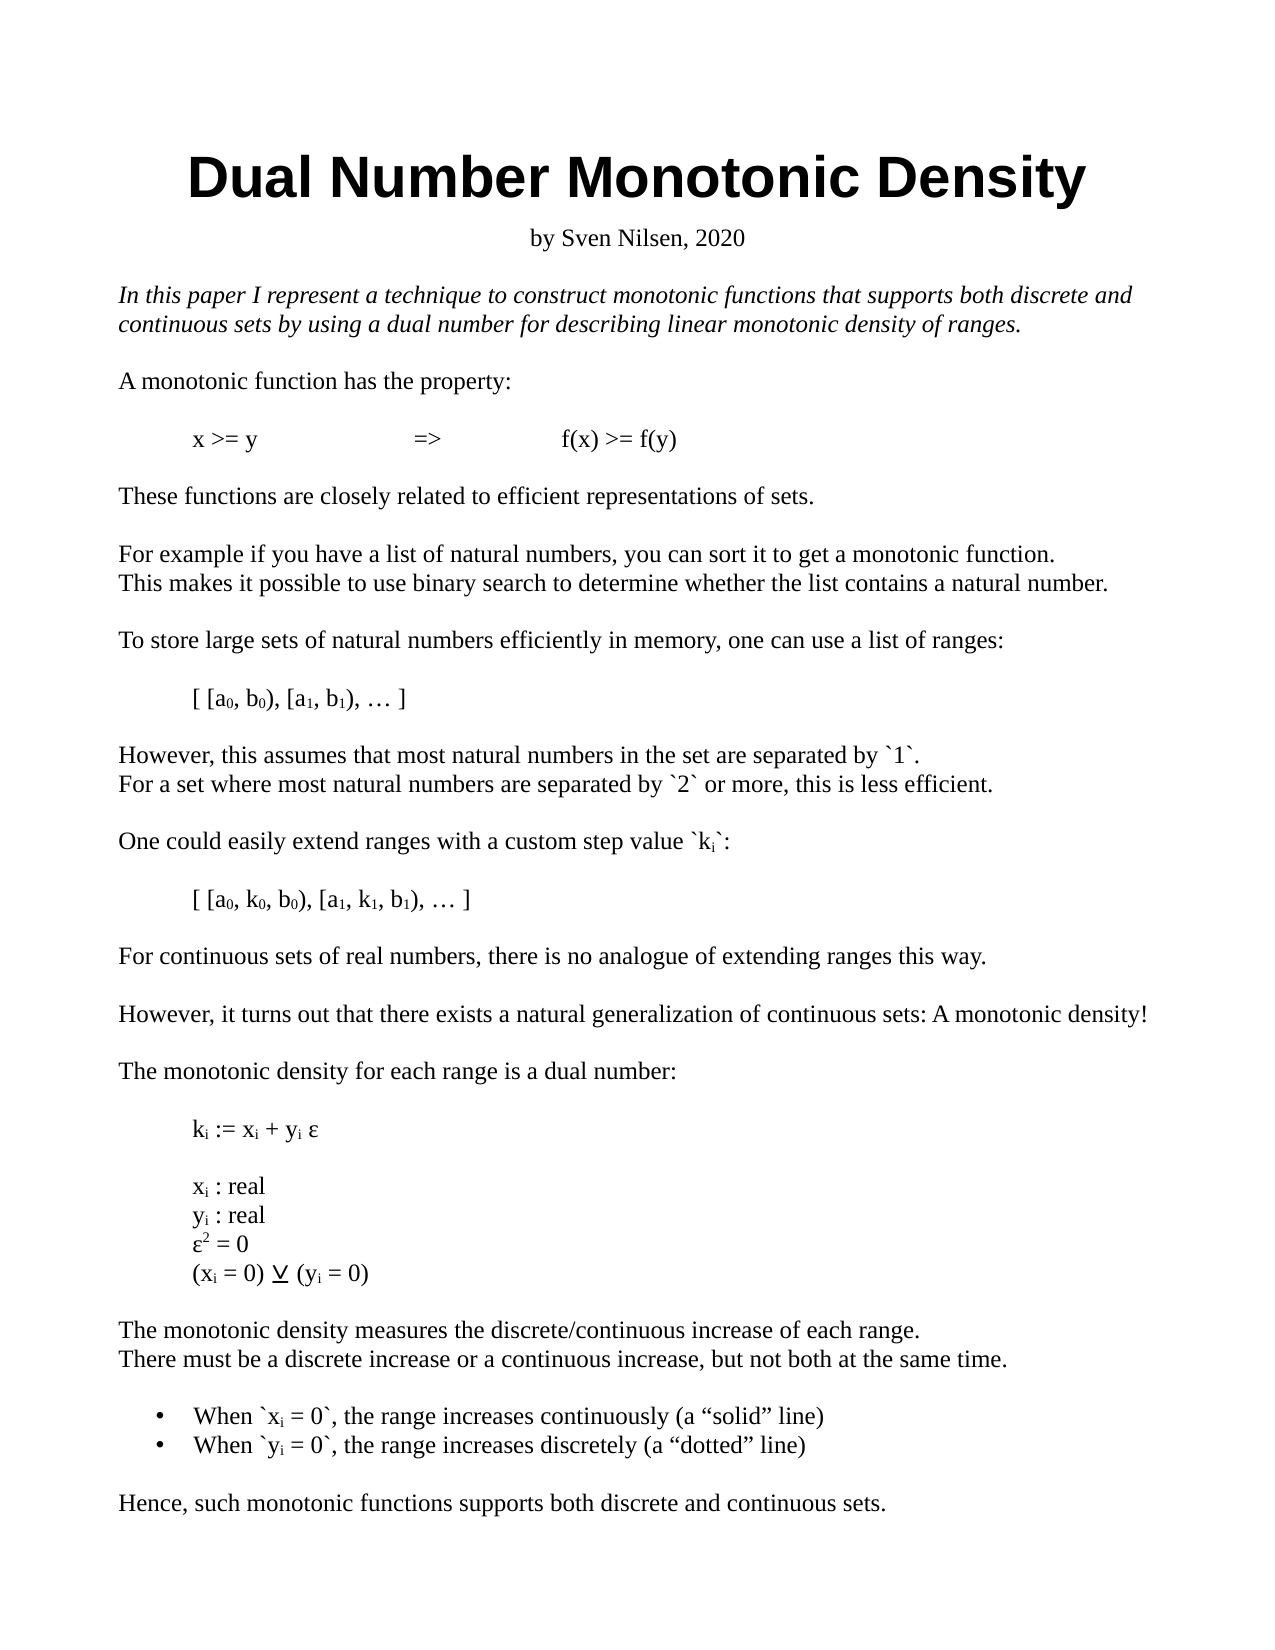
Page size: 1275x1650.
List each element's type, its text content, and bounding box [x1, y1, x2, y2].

text ε2 = 0 [118, 1229, 1157, 1258]
text There must be a discrete increase or a continuous increase, but not both at the same time. [118, 1344, 1157, 1373]
text However, it turns out that there exists a natural generalization of continuous sets: A monotonic density! [118, 999, 1157, 1028]
text The monotonic density measures the discrete/continuous increase of each range. [118, 1315, 1157, 1344]
text ki := xi + yi ε [118, 1114, 1157, 1143]
text A monotonic function has the property: [118, 366, 1157, 395]
text For continuous sets of real numbers, there is no analogue of extending ranges this way. [118, 941, 1157, 970]
text (xi = 0) ⊻ (yi = 0) [118, 1258, 1157, 1286]
list When `yi = 0`, the range increases discretely (a “dotted” line) [156, 1430, 1157, 1459]
text These functions are closely related to efficient representations of sets. [118, 481, 1157, 510]
text x >= y => f(x) >= f(y) [118, 424, 1157, 453]
text [ [a0, b0), [a1, b1), … ] [118, 683, 1157, 711]
text [ [a0, k0, b0), [a1, k1, b1), … ] [118, 884, 1157, 913]
text The monotonic density for each range is a dual number: [118, 1056, 1157, 1085]
text yi : real [118, 1200, 1157, 1229]
text To store large sets of natural numbers efficiently in memory, one can use a list of ranges: [118, 625, 1157, 654]
text Hence, such monotonic functions supports both discrete and continuous sets. [118, 1488, 1157, 1516]
text For example if you have a list of natural numbers, you can sort it to get a monotonic function. [118, 539, 1157, 568]
title Dual Number Monotonic Density [118, 143, 1157, 210]
text In this paper I represent a technique to construct monotonic functions that supports both discrete and continuous sets by using a dual number for describing linear monotonic density of ranges. [118, 280, 1157, 338]
text However, this assumes that most natural numbers in the set are separated by `1`. [118, 740, 1157, 769]
text This makes it possible to use binary search to determine whether the list contains a natural number. [118, 568, 1157, 596]
text For a set where most natural numbers are separated by `2` or more, this is less efficient. [118, 769, 1157, 798]
list When `xi = 0`, the range increases continuously (a “solid” line) [156, 1401, 1157, 1430]
text One could easily extend ranges with a custom step value `ki`: [118, 826, 1157, 855]
text by Sven Nilsen, 2020 [118, 223, 1157, 251]
text xi : real [118, 1171, 1157, 1200]
